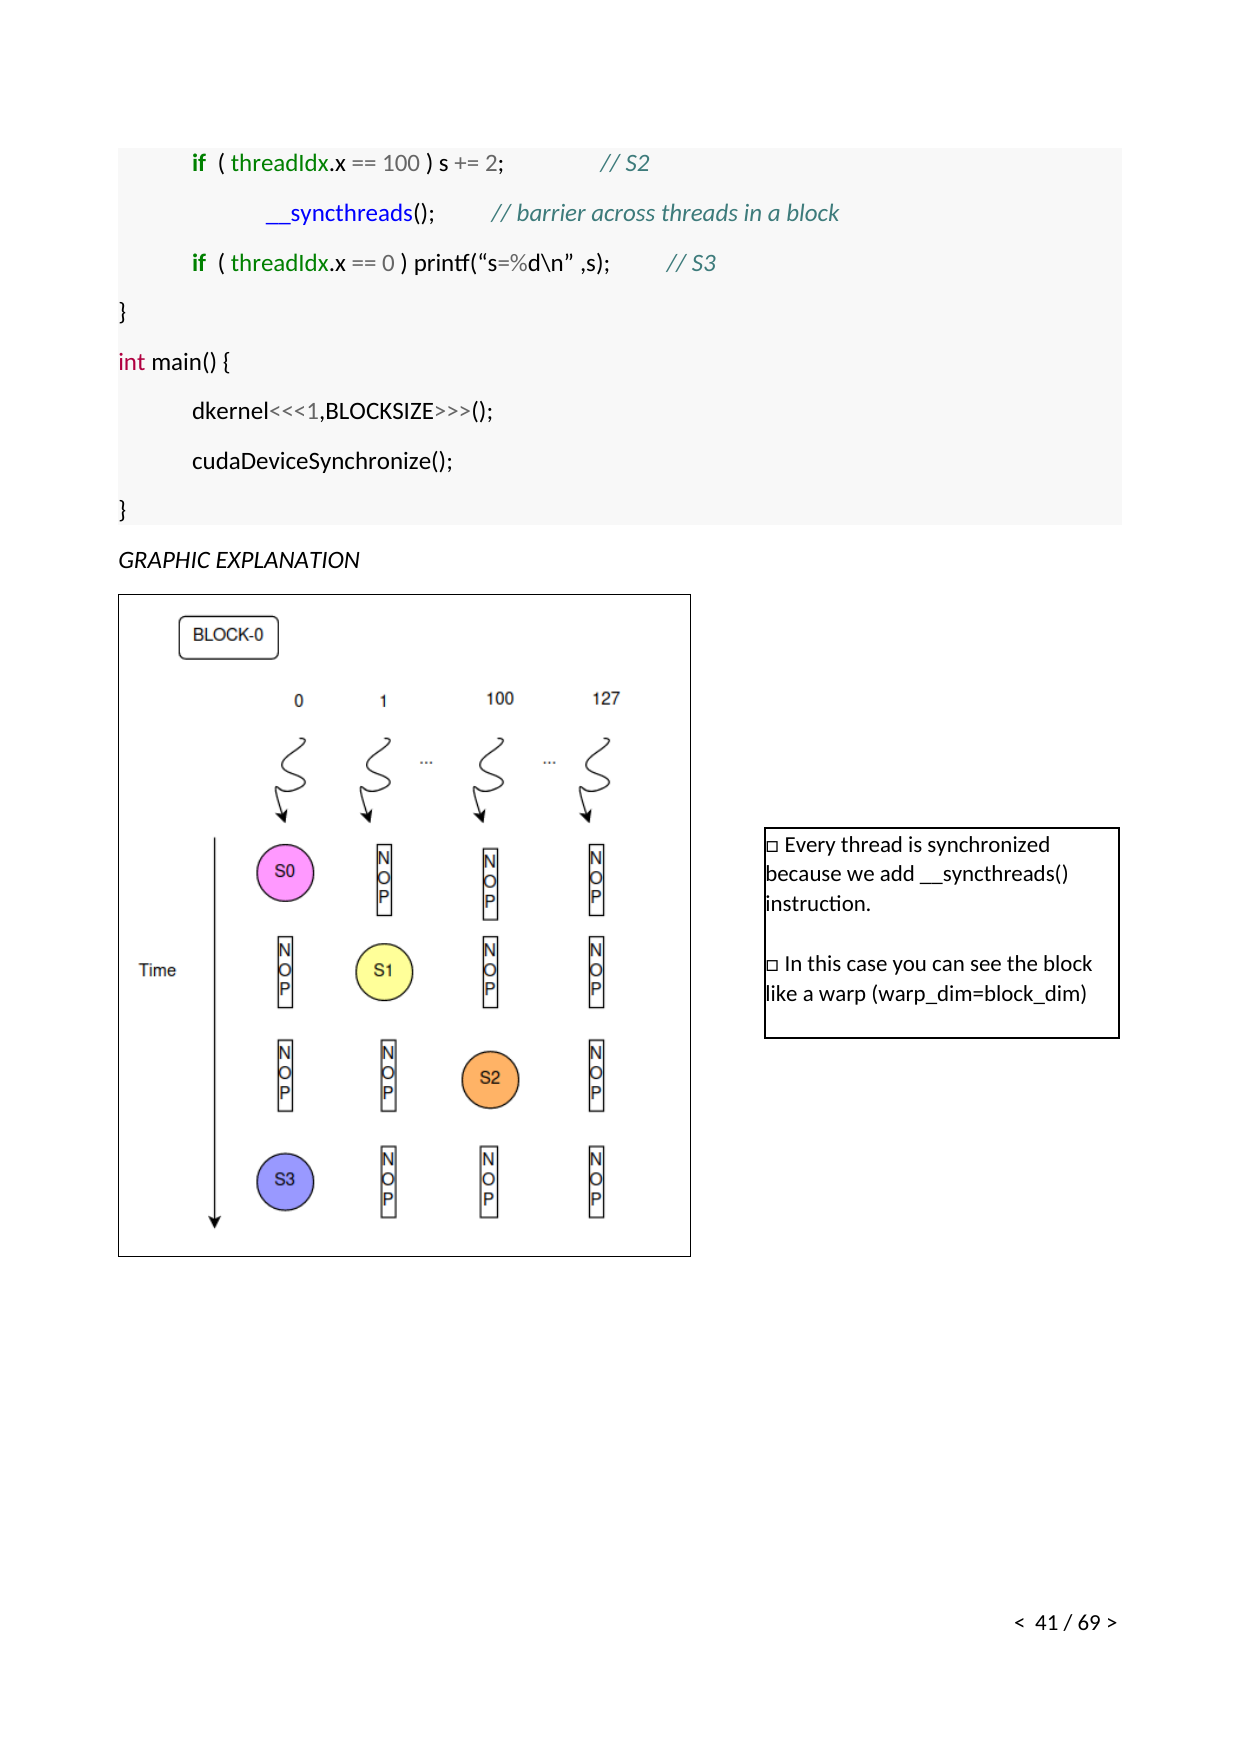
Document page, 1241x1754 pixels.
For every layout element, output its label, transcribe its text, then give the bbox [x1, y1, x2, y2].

text cudaDeviceSynchronize(); [118, 445, 1122, 476]
text __syncthreads(); // barrier across threads in a block [118, 197, 1122, 228]
text if ( threadIdx.x == 100 ) s += 2; // S2 [118, 148, 1122, 178]
text dkernel<<<1,BLOCKSIZE>>>(); [118, 396, 1122, 426]
text } [118, 296, 1122, 327]
text GRAPHIC EXPLANATION [118, 544, 1122, 575]
picture [121, 597, 688, 1254]
text } [118, 495, 1122, 525]
text if ( threadIdx.x == 0 ) printf(“s=%d\n” ,s); // S3 [118, 247, 1122, 277]
text int main() { [118, 346, 1122, 376]
